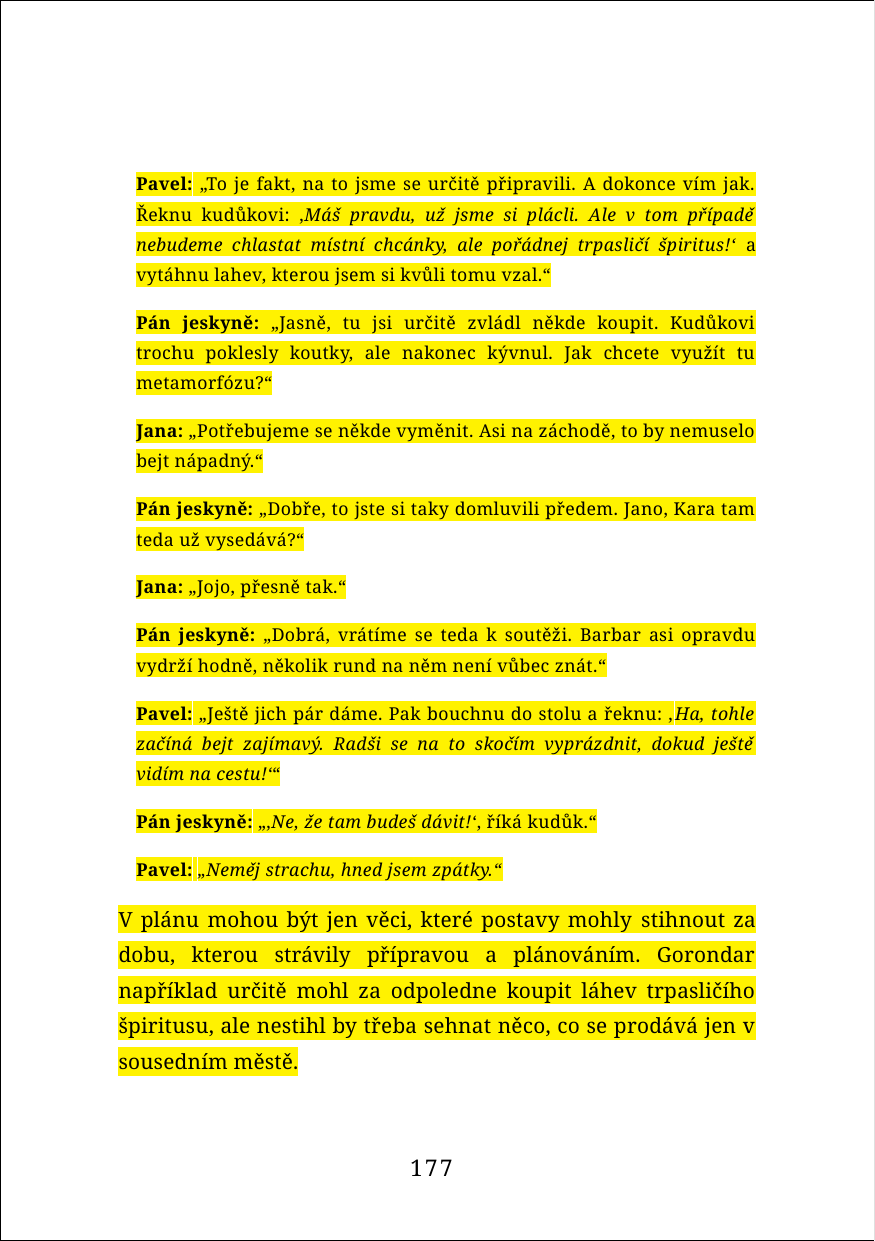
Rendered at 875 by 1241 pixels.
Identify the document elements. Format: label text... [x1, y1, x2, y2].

text Pán jeskyně: „Jasně, tu jsi určitě zvládl někde koupit. Kudůkovi trochu poklesly koutky, ale nakonec kývnul. Jak chcete využít tu metamorfózu?“ [136, 310, 756, 395]
text V plánu mohou být jen věci, které postavy mohly stihnout za dobu, kterou strávily přípravou a plánováním. Gorondar například určitě mohl za odpoledne koupit láhev trpasličího špiritusu, ale nestihl by třeba sehnat něco, co se prodává jen v sousedním městě. [118, 905, 756, 1076]
text Pavel: „Ještě jich pár dáme. Pak bouchnu do stolu a řeknu: ‚Ha, tohle začíná bejt zajímavý. Radši se na to skočím vyprázdnit, dokud ještě vidím na cestu!‘“ [136, 701, 756, 786]
text Pavel: „Neměj strachu, hned jsem zpátky.“ [136, 857, 756, 881]
text Pán jeskyně: „Dobře, to jste si taky domluvili předem. Jano, Kara tam teda už vysedává?“ [136, 497, 756, 551]
text Pán jeskyně: „‚Ne, že tam budeš dávit!‘, říká kudůk.“ [136, 809, 756, 833]
text Jana: „Jojo, přesně tak.“ [136, 575, 756, 599]
text Jana: „Potřebujeme se někde vyměnit. Asi na záchodě, to by nemuselo bejt nápadný.“ [136, 419, 756, 473]
text Pán jeskyně: „Dobrá, vrátíme se teda k soutěži. Barbar asi opravdu vydrží hodně, několik rund na něm není vůbec znát.“ [136, 623, 756, 677]
text Pavel: „To je fakt, na to jsme se určitě připravili. A dokonce vím jak. Řeknu kudůkovi: ‚Máš pravdu, už jsme si plácli. Ale v tom případě nebudeme chlastat místní chcánky, ale pořádnej trpasličí špiritus!‘ a vytáhnu lahev, kterou jsem si kvůli tomu vzal.“ [136, 172, 756, 287]
